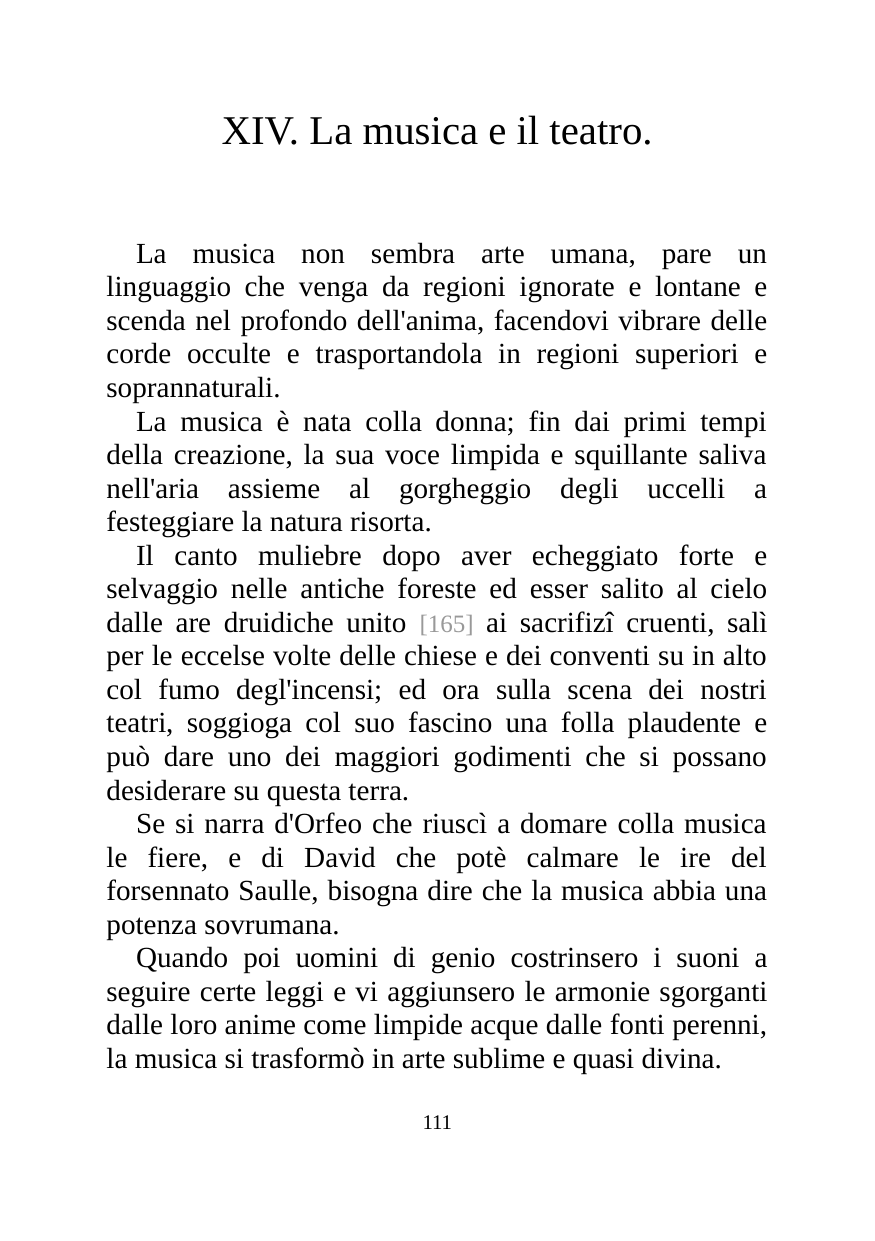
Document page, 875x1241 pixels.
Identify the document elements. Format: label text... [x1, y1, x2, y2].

text Quando poi uomini di genio costrinsero i suoni a seguire certe leggi e vi aggiunsero le armonie sgorganti dalle loro anime come limpide acque dalle fonti perenni, la musica si trasformò in arte sublime e quasi divina. [106, 940, 768, 1074]
text La musica è nata colla donna; fin dai primi tempi della creazione, la sua voce limpida e squillante saliva nell'aria assieme al gorgheggio degli uccelli a festeggiare la natura risorta. [106, 404, 768, 538]
subtitle XIV. La musica e il teatro. [106, 106, 768, 153]
text Se si narra d'Orfeo che riuscì a domare colla musica le fiere, e di David che potè calmare le ire del forsennato Saulle, bisogna dire che la musica abbia una potenza sovrumana. [106, 806, 768, 940]
text La musica non sembra arte umana, pare un linguaggio che venga da regioni ignorate e lontane e scenda nel profondo dell'anima, facendovi vibrare delle corde occulte e trasportandola in regioni superiori e soprannaturali. [106, 236, 768, 404]
text Il canto muliebre dopo aver echeggiato forte e selvaggio nelle antiche foreste ed esser salito al cielo dalle are druidiche unito [165] ai sacrifizî cruenti, salì per le eccelse volte delle chiese e dei conventi su in alto col fumo degl'incensi; ed ora sulla scena dei nostri teatri, soggioga col suo fascino una folla plaudente e può dare uno dei maggiori godimenti che si possano desiderare su questa terra. [106, 538, 768, 806]
